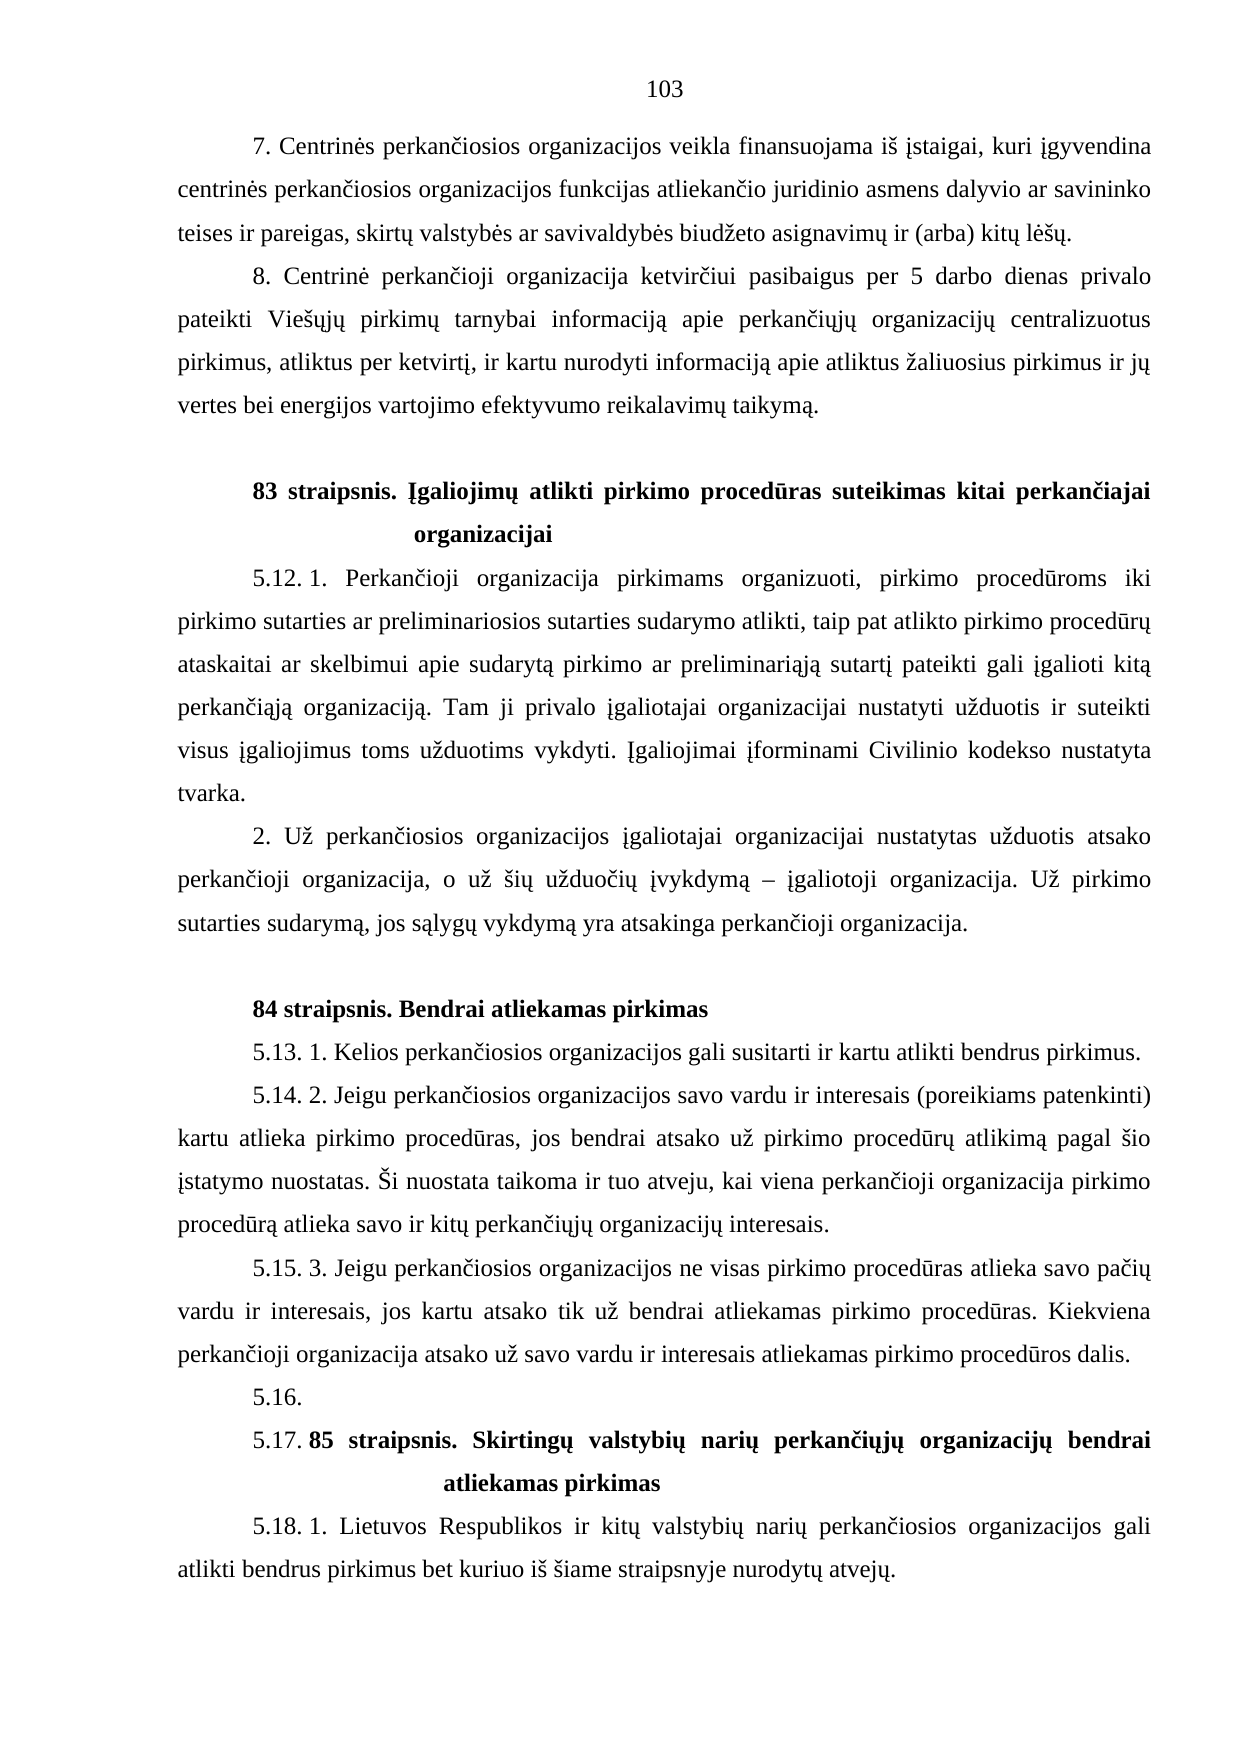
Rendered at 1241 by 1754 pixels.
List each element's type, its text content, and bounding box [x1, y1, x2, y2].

text 7. Centrinės perkančiosios organizacijos veikla finansuojama iš įstaigai, kuri įgyvendina centrinės perkančiosios organizacijos funkcijas atliekančio juridinio asmens dalyvio ar savininko teises ir pareigas, skirtų valstybės ar savivaldybės biudžeto asignavimų ir (arba) kitų lėšų. [177, 131, 1152, 246]
text 83 straipsnis. Įgaliojimų atlikti pirkimo procedūras suteikimas kitai perkančiajai organizacijai [252, 476, 1152, 548]
text 2. Už perkančiosios organizacijos įgaliotajai organizacijai nustatytas užduotis atsako perkančioji organizacija, o už šių užduočių įvykdymą – įgaliotoji organizacija. Už pirkimo sutarties sudarymą, jos sąlygų vykdymą yra atsakinga perkančioji organizacija. [177, 821, 1152, 936]
subtitle 85 straipsnis. Skirtingų valstybių narių perkančiųjų organizacijų bendrai atliekamas pirkimas [252, 1425, 1152, 1497]
subtitle 1. Kelios perkančiosios organizacijos gali susitarti ir kartu atlikti bendrus pirkimus. [177, 1037, 1152, 1066]
subtitle 3. Jeigu perkančiosios organizacijos ne visas pirkimo procedūras atlieka savo pačių vardu ir interesais, jos kartu atsako tik už bendrai atliekamas pirkimo procedūras. Kiekviena perkančioji organizacija atsako už savo vardu ir interesais atliekamas pirkimo procedūros dalis. [177, 1253, 1152, 1368]
subtitle 1. Lietuvos Respublikos ir kitų valstybių narių perkančiosios organizacijos gali atlikti bendrus pirkimus bet kuriuo iš šiame straipsnyje nurodytų atvejų. [177, 1511, 1152, 1583]
text 8. Centrinė perkančioji organizacija ketvirčiui pasibaigus per 5 darbo dienas privalo pateikti Viešųjų pirkimų tarnybai informaciją apie perkančiųjų organizacijų centralizuotus pirkimus, atliktus per ketvirtį, ir kartu nurodyti informaciją apie atliktus žaliuosius pirkimus ir jų vertes bei energijos vartojimo efektyvumo reikalavimų taikymą. [177, 261, 1152, 419]
subtitle 1. Perkančioji organizacija pirkimams organizuoti, pirkimo procedūroms iki pirkimo sutarties ar preliminariosios sutarties sudarymo atlikti, taip pat atlikto pirkimo procedūrų ataskaitai ar skelbimui apie sudarytą pirkimo ar preliminariąją sutartį pateikti gali įgalioti kitą perkančiąją organizaciją. Tam ji privalo įgaliotajai organizacijai nustatyti užduotis ir suteikti visus įgaliojimus toms užduotims vykdyti. Įgaliojimai įforminami Civilinio kodekso nustatyta tvarka. [177, 563, 1152, 807]
text 84 straipsnis. Bendrai atliekamas pirkimas [177, 994, 1152, 1023]
subtitle 2. Jeigu perkančiosios organizacijos savo vardu ir interesais (poreikiams patenkinti) kartu atlieka pirkimo procedūras, jos bendrai atsako už pirkimo procedūrų atlikimą pagal šio įstatymo nuostatas. Ši nuostata taikoma ir tuo atveju, kai viena perkančioji organizacija pirkimo procedūrą atlieka savo ir kitų perkančiųjų organizacijų interesais. [177, 1080, 1152, 1238]
